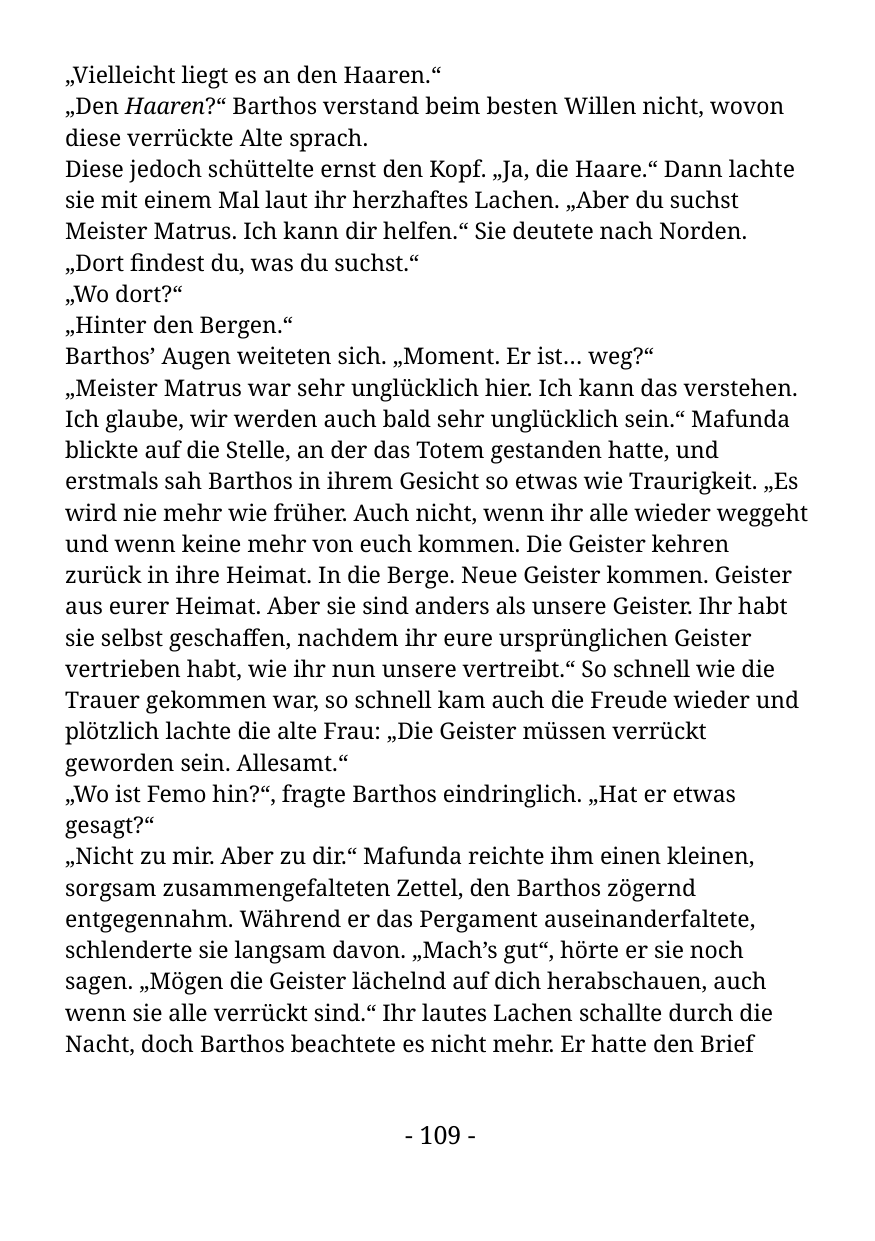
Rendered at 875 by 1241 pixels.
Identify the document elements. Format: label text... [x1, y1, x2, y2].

text „Vielleicht liegt es an den Haaren.“ „Den Haaren?“ Barthos verstand beim besten Willen nicht, wovon diese verrückte Alte sprach. Diese jedoch schüttelte ernst den Kopf. „Ja, die Haare.“ Dann lachte sie mit einem Mal laut ihr herzhaftes Lachen. „Aber du suchst Meister Matrus. Ich kann dir helfen.“ Sie deutete nach Norden. „Dort findest du, was du suchst.“ „Wo dort?“ „Hinter den Bergen.“ Barthos’ Augen weiteten sich. „Moment. Er ist… weg?“ „Meister Matrus war sehr unglücklich hier. Ich kann das verstehen. Ich glaube, wir werden auch bald sehr unglücklich sein.“ Mafunda blickte auf die Stelle, an der das Totem gestanden hatte, und erstmals sah Barthos in ihrem Gesicht so etwas wie Traurigkeit. „Es wird nie mehr wie früher. Auch nicht, wenn ihr alle wieder weggeht und wenn keine mehr von euch kommen. Die Geister kehren zurück in ihre Heimat. In die Berge. Neue Geister kommen. Geister aus eurer Heimat. Aber sie sind anders als unsere Geister. Ihr habt sie selbst geschaffen, nachdem ihr eure ursprünglichen Geister vertrieben habt, wie ihr nun unsere vertreibt.“ So schnell wie die Trauer gekommen war, so schnell kam auch die Freude wieder und plötzlich lachte die alte Frau: „Die Geister müssen verrückt geworden sein. Allesamt.“ „Wo ist Femo hin?“, fragte Barthos eindringlich. „Hat er etwas gesagt?“ „Nicht zu mir. Aber zu dir.“ Mafunda reichte ihm einen kleinen, sorgsam zusammengefalteten Zettel, den Barthos zögernd entgegennahm. Während er das Pergament auseinanderfaltete, schlenderte sie langsam davon. „Mach’s gut“, hörte er sie noch sagen. „Mögen die Geister lächelnd auf dich herabschauen, auch wenn sie alle verrückt sind.“ Ihr lautes Lachen schallte durch die Nacht, doch Barthos beachtete es nicht mehr. Er hatte den Brief [65, 59, 809, 1059]
